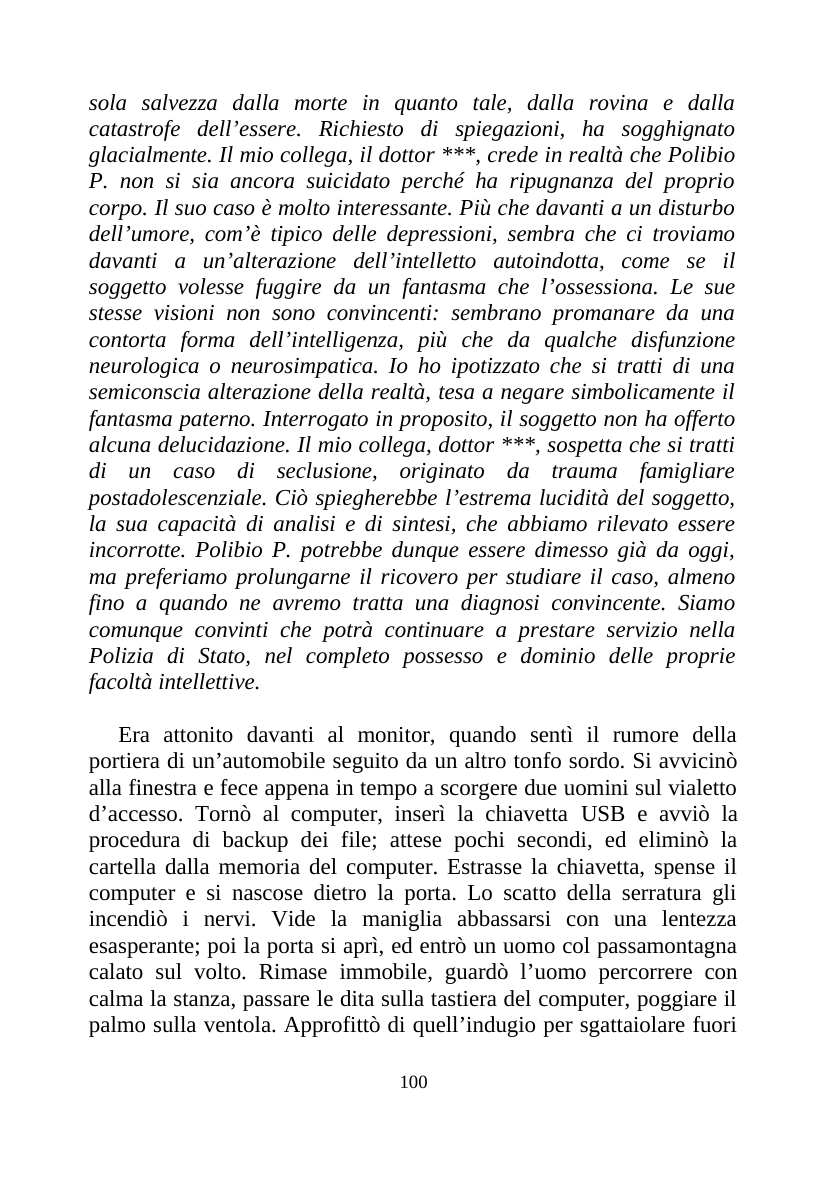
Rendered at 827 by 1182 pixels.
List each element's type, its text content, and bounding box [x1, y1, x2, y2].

text Era attonito davanti al monitor, quando sentì il rumore della portiera di un’automobile seguito da un altro tonfo sordo. Si avvicinò alla finestra e fece appena in tempo a scorgere due uomini sul vialetto d’accesso. Tornò al computer, inserì la chiavetta usb e avviò la procedura di backup dei file; attese pochi secondi, ed eliminò la cartella dalla memoria del computer. Estrasse la chiavetta, spense il computer e si nascose dietro la porta. Lo scatto della serratura gli incendiò i nervi. Vide la maniglia abbassarsi con una lentezza esasperante; poi la porta si aprì, ed entrò un uomo col passamontagna calato sul volto. Rimase immobile, guardò l’uomo percorrere con calma la stanza, passare le dita sulla tastiera del computer, poggiare il palmo sulla ventola. Approfittò di quell’indugio per sgattaiolare fuori [89, 721, 738, 1037]
text sola salvezza dalla morte in quanto tale, dalla rovina e dalla catastrofe dell’essere. Richiesto di spiegazioni, ha sogghignato glacialmente. Il mio collega, il dottor ***, crede in realtà che Polibio P. non si sia ancora suicidato perché ha ripugnanza del proprio corpo. Il suo caso è molto interessante. Più che davanti a un disturbo dell’umore, com’è tipico delle depressioni, sembra che ci troviamo davanti a un’alterazione dell’intelletto autoindotta, come se il soggetto volesse fuggire da un fantasma che l’ossessiona. Le sue stesse visioni non sono convincenti: sembrano promanare da una contorta forma dell’intelligenza, più che da qualche disfunzione neurologica o neurosimpatica. Io ho ipotizzato che si tratti di una semiconscia alterazione della realtà, tesa a negare simbolicamente il fantasma paterno. Interrogato in proposito, il soggetto non ha offerto alcuna delucidazione. Il mio collega, dottor ***, sospetta che si tratti di un caso di seclusione, originato da trauma famigliare postadolescenziale. Ciò spiegherebbe l’estrema lucidità del soggetto, la sua capacità di analisi e di sintesi, che abbiamo rilevato essere incorrotte. Polibio P. potrebbe dunque essere dimesso già da oggi, ma preferiamo prolungarne il ricovero per studiare il caso, almeno fino a quando ne avremo tratta una diagnosi convincente. Siamo comunque convinti che potrà continuare a prestare servizio nella Polizia di Stato, nel completo possesso e dominio delle proprie facoltà intellettive. [89, 88, 738, 695]
